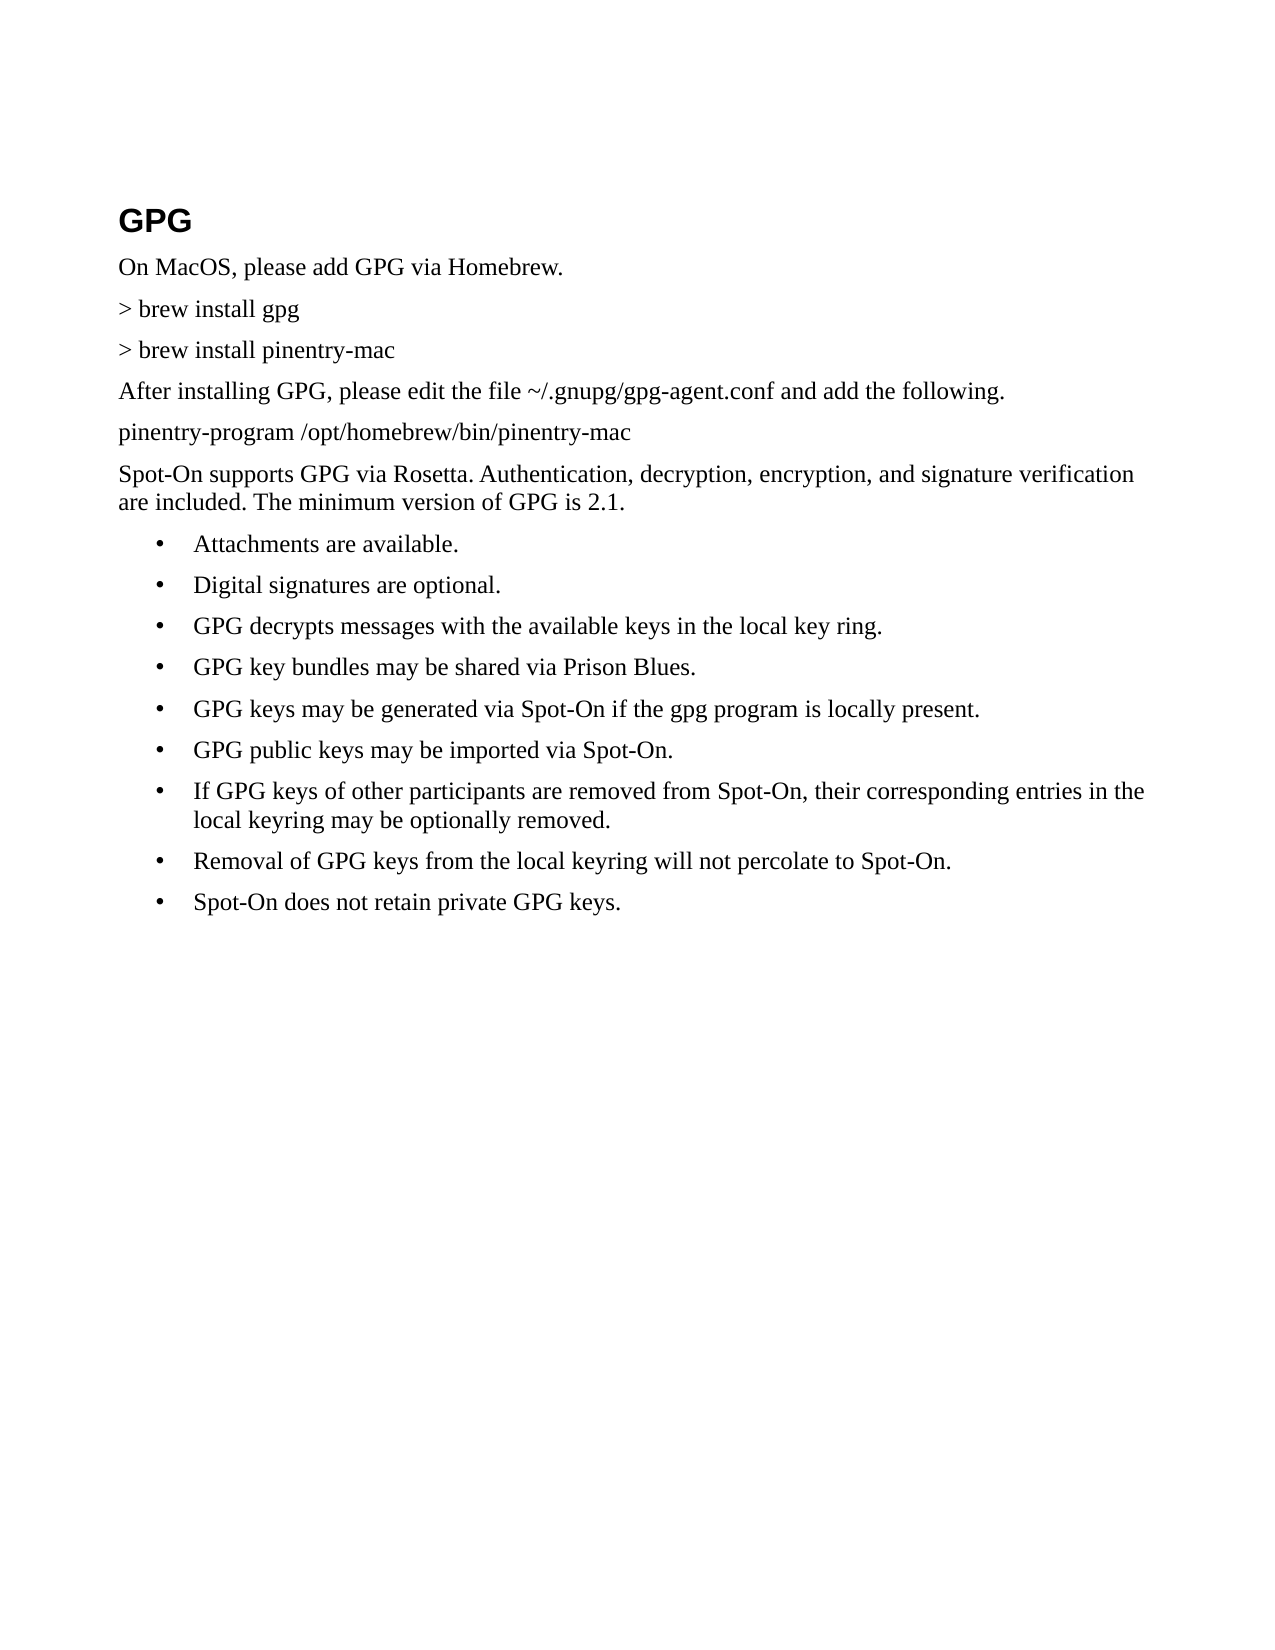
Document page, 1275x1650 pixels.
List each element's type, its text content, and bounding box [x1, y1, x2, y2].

text pinentry-program /opt/homebrew/bin/pinentry-mac [118, 417, 1157, 446]
text > brew install gpg [118, 294, 1157, 322]
list GPG public keys may be imported via Spot-On. [156, 735, 1157, 764]
text After installing GPG, please edit the file ~/.gnupg/gpg-agent.conf and add the following. [118, 376, 1157, 405]
list If GPG keys of other participants are removed from Spot-On, their corresponding entries in the local keyring may be optionally removed. [156, 776, 1157, 834]
list GPG key bundles may be shared via Prison Blues. [156, 652, 1157, 681]
list Digital signatures are optional. [156, 570, 1157, 599]
text On MacOS, please add GPG via Homebrew. [118, 252, 1157, 281]
text > brew install pinentry-mac [118, 335, 1157, 364]
list Attachments are available. [156, 529, 1157, 557]
text Spot-On supports GPG via Rosetta. Authentication, decryption, encryption, and signature verification are included. The minimum version of GPG is 2.1. [118, 459, 1157, 516]
list GPG decrypts messages with the available keys in the local key ring. [156, 611, 1157, 640]
list Spot-On does not retain private GPG keys. [156, 887, 1157, 916]
list Removal of GPG keys from the local keyring will not percolate to Spot-On. [156, 846, 1157, 875]
list GPG keys may be generated via Spot-On if the gpg program is locally present. [156, 694, 1157, 722]
subtitle GPG [118, 201, 1157, 240]
